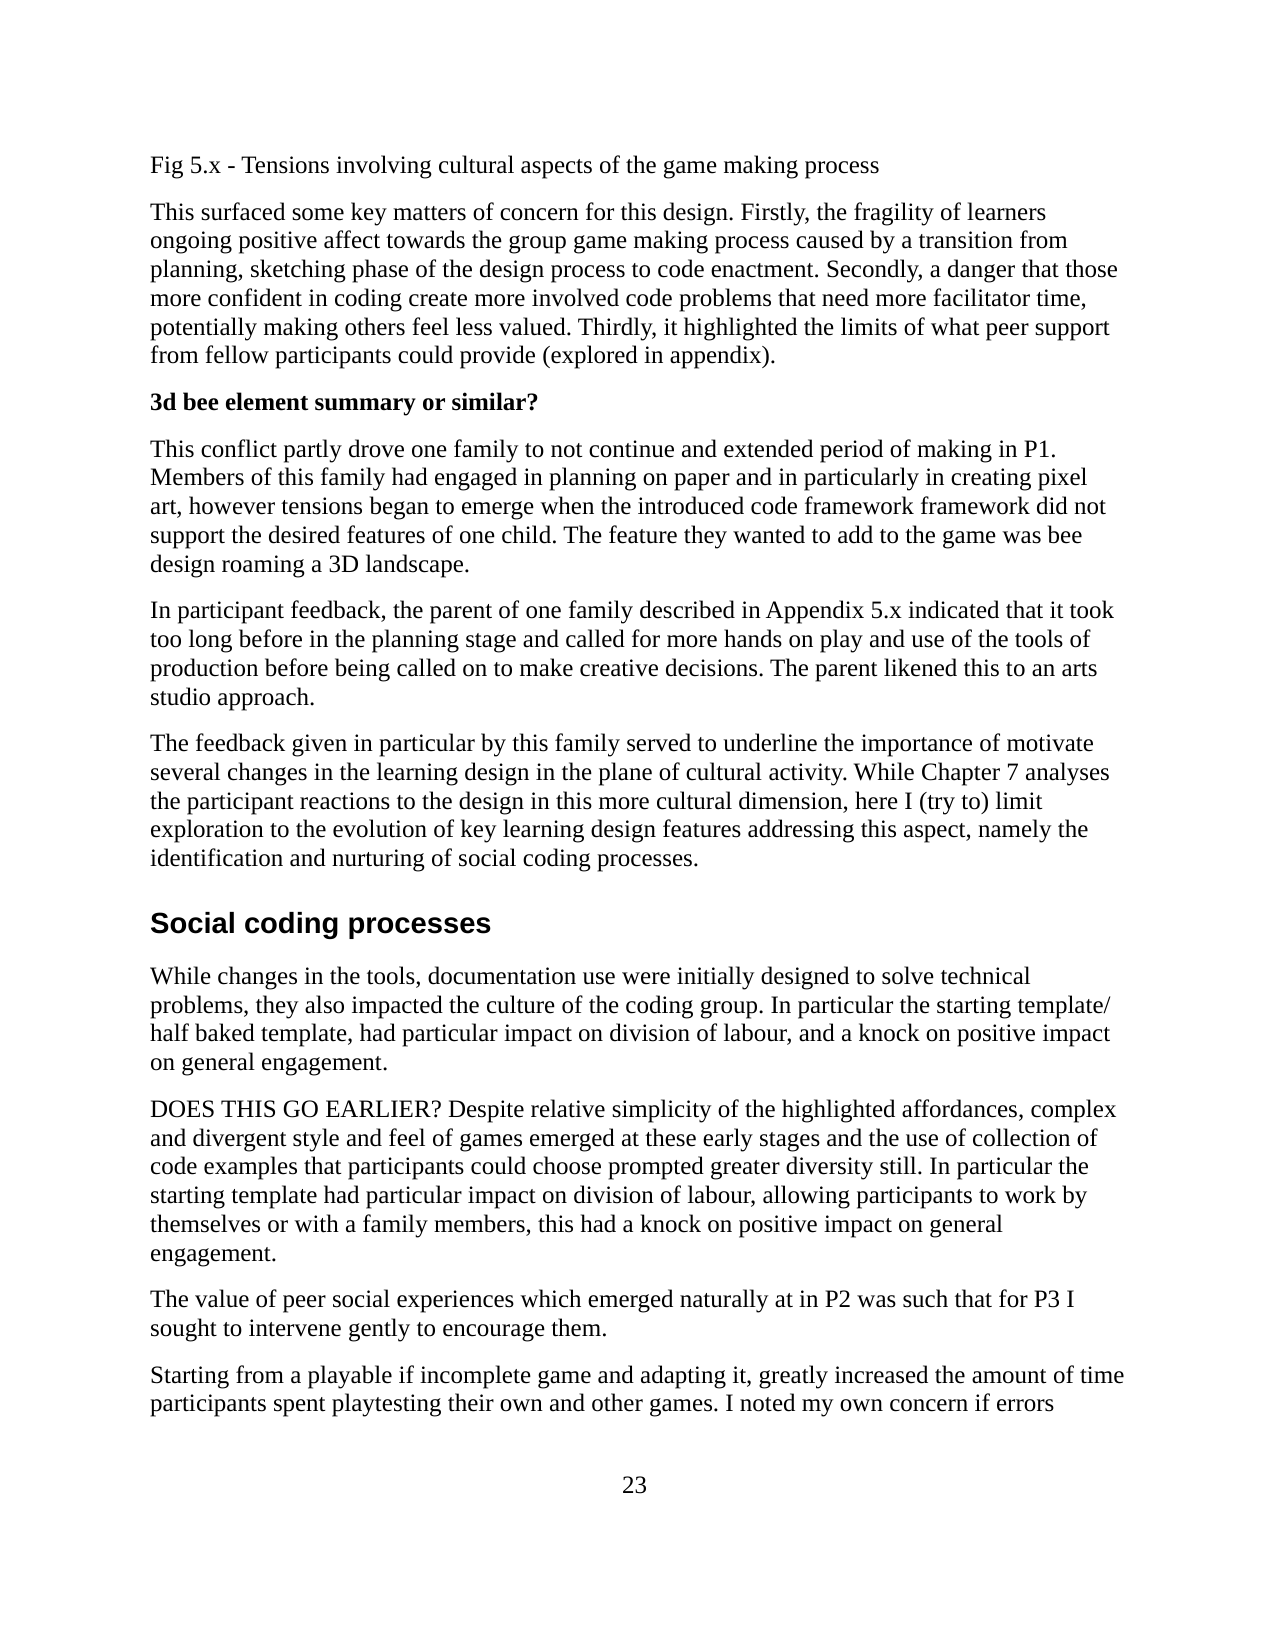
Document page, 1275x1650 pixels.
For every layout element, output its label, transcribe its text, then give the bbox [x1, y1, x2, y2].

text The value of peer social experiences which emerged naturally at in P2 was such that for P3 I sought to intervene gently to encourage them. [150, 1284, 1125, 1342]
text While changes in the tools, documentation use were initially designed to solve technical problems, they also impacted the culture of the coding group. In particular the starting template/ half baked template, had particular impact on division of labour, and a knock on positive impact on general engagement. [150, 961, 1125, 1076]
text 3d bee element summary or similar? [150, 387, 1125, 416]
text The feedback given in particular by this family served to underline the importance of motivate several changes in the learning design in the plane of cultural activity. While Chapter 7 analyses the participant reactions to the design in this more cultural dimension, here I (try to) limit exploration to the evolution of key learning design features addressing this aspect, namely the identification and nurturing of social coding processes. [150, 728, 1125, 872]
text In participant feedback, the parent of one family described in Appendix 5.x indicated that it took too long before in the planning stage and called for more hands on play and use of the tools of production before being called on to make creative decisions. The parent likened this to an arts studio approach. [150, 595, 1125, 710]
subtitle Social coding processes [150, 906, 1125, 939]
text Starting from a playable if incomplete game and adapting it, greatly increased the amount of time participants spent playtesting their own and other games. I noted my own concern if errors [150, 1360, 1125, 1417]
text Fig 5.x - Tensions involving cultural aspects of the game making process [150, 150, 1125, 179]
text This surfaced some key matters of concern for this design. Firstly, the fragility of learners ongoing positive affect towards the group game making process caused by a transition from planning, sketching phase of the design process to code enactment. Secondly, a danger that those more confident in coding create more involved code problems that need more facilitator time, potentially making others feel less valued. Thirdly, it highlighted the limits of what peer support from fellow participants could provide (explored in appendix). [150, 197, 1125, 369]
text DOES THIS GO EARLIER? Despite relative simplicity of the highlighted affordances, complex and divergent style and feel of games emerged at these early stages and the use of collection of code examples that participants could choose prompted greater diversity still. In particular the starting template had particular impact on division of labour, allowing participants to work by themselves or with a family members, this had a knock on positive impact on general engagement. [150, 1094, 1125, 1266]
text This conflict partly drove one family to not continue and extended period of making in P1. Members of this family had engaged in planning on paper and in particularly in creating pixel art, however tensions began to emerge when the introduced code framework framework did not support the desired features of one child. The feature they wanted to add to the game was bee design roaming a 3D landscape. [150, 434, 1125, 577]
